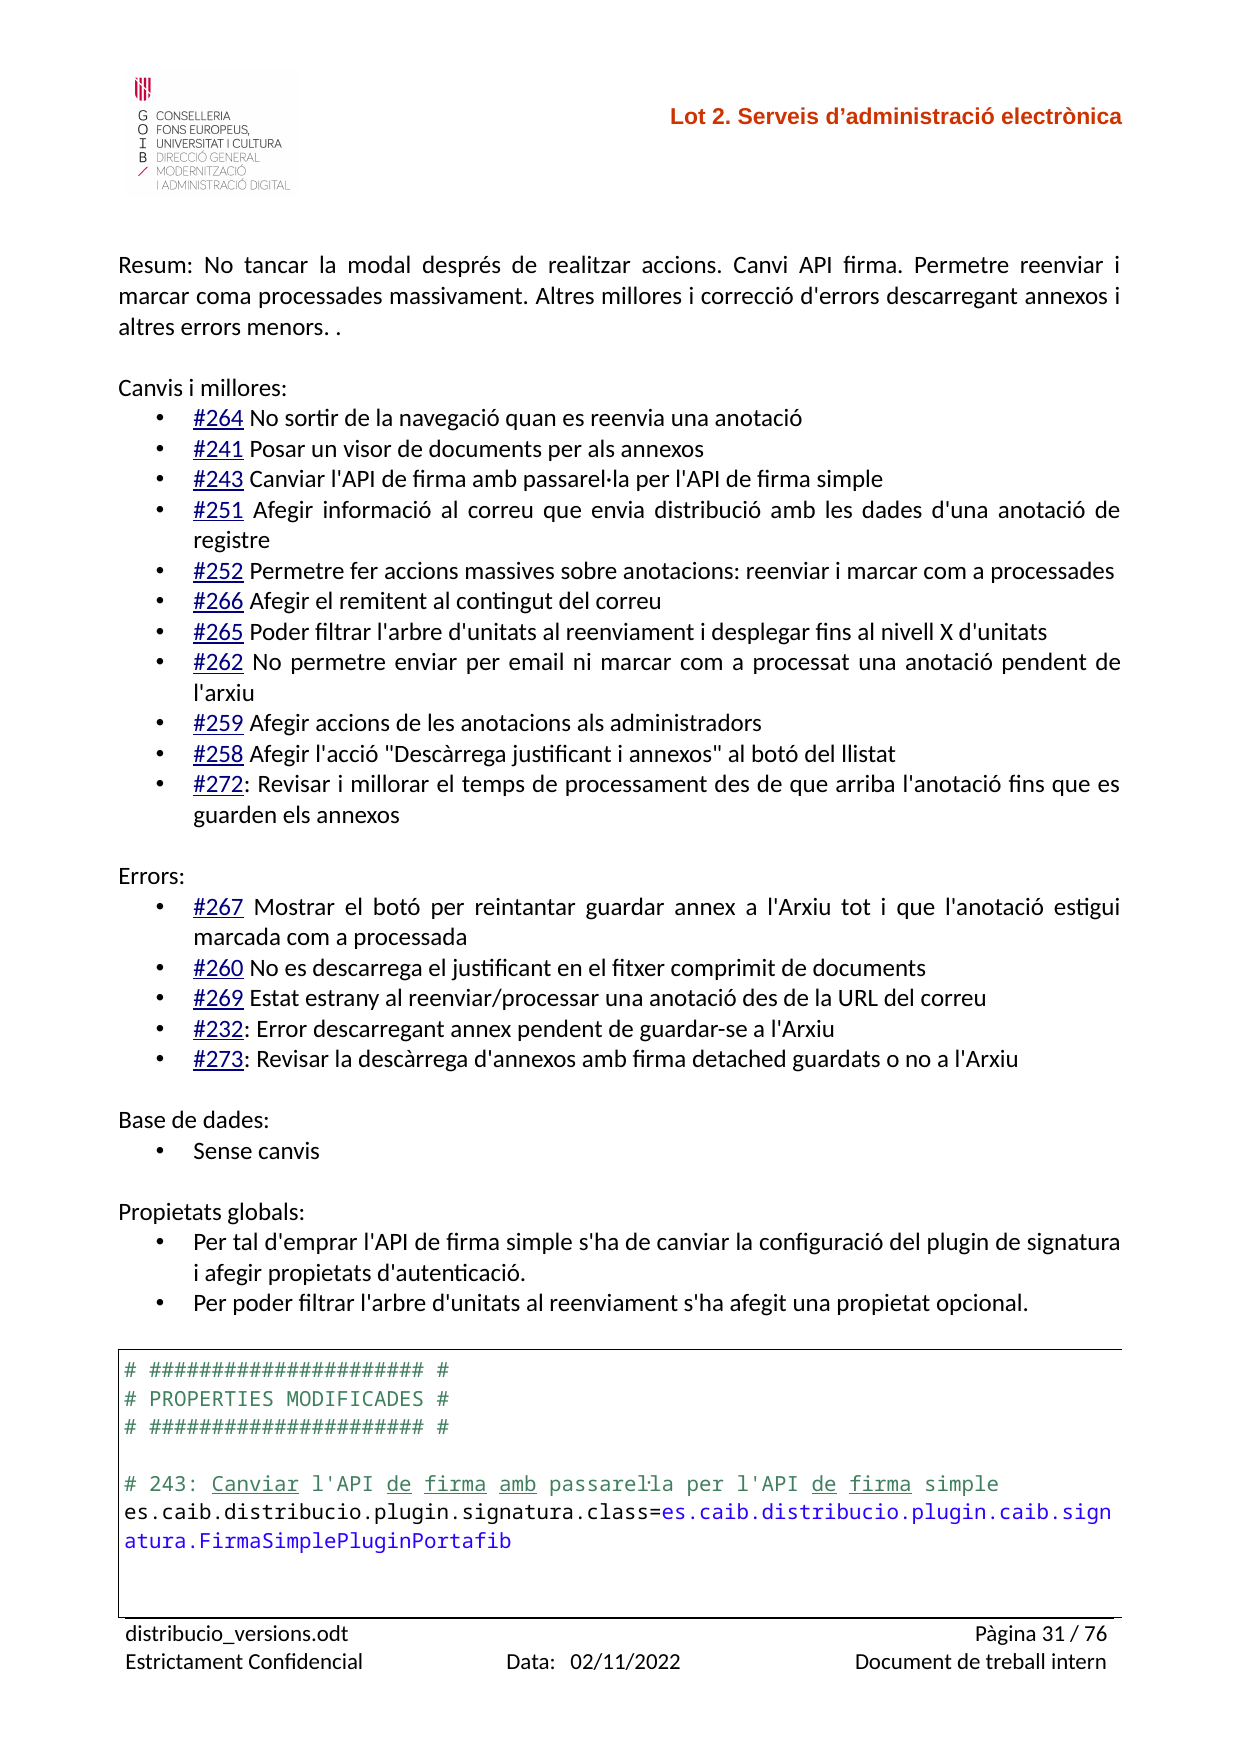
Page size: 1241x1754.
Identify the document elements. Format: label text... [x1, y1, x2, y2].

text Errors: [118, 860, 1122, 891]
list #243 Canviar l'API de firma amb passarel·la per l'API de firma simple [156, 463, 1122, 494]
list #251 Afegir informació al correu que envia distribució amb les dades d'una anotació de registre [156, 494, 1122, 555]
text Resum: No tancar la modal després de realitzar accions. Canvi API firma. Permetre reenviar i marcar coma processades massivament. Altres millores i correcció d'errors descarregant annexos i altres errors menors. . [118, 250, 1122, 341]
list #266 Afegir el remitent al contingut del correu [156, 585, 1122, 616]
list Per tal d'emprar l'API de firma simple s'ha de canviar la configuració del plugin de signatura i afegir propietats d'autenticació. [156, 1226, 1122, 1287]
list #262 No permetre enviar per email ni marcar com a processat una anotació pendent de l'arxiu [156, 646, 1122, 707]
list #232: Error descarregant annex pendent de guardar-se a l'Arxiu [156, 1013, 1122, 1043]
list #269 Estat estrany al reenviar/processar una anotació des de la URL del correu [156, 982, 1122, 1013]
picture [126, 70, 299, 197]
list Sense canvis [156, 1135, 1122, 1165]
list #259 Afegir accions de les anotacions als administradors [156, 707, 1122, 738]
list #264 No sortir de la navegació quan es reenvia una anotació [156, 402, 1122, 433]
list Per poder filtrar l'arbre d'unitats al reenviament s'ha afegit una propietat opcional. [156, 1287, 1122, 1318]
text Propietats globals: [118, 1196, 1122, 1226]
list #260 No es descarrega el justificant en el fitxer comprimit de documents [156, 952, 1122, 982]
list #265 Poder filtrar l'arbre d'unitats al reenviament i desplegar fins al nivell X d'unitats [156, 616, 1122, 646]
list #241 Posar un visor de documents per als annexos [156, 433, 1122, 463]
text Base de dades: [118, 1104, 1122, 1135]
text Canvis i millores: [118, 372, 1122, 402]
list #252 Permetre fer accions massives sobre anotacions: reenviar i marcar com a processades [156, 555, 1122, 585]
table_header # ###################### # # PROPERTIES MODIFICADES # # ###################### # # 243: Canviar l'API de firma amb passarel·la per l'API de firma simple es.caib.distribucio.plugin.signatura.class=es.caib.distribucio.plugin.caib.signatura.FirmaSimplePluginPortafib [119, 1350, 1122, 1617]
list #258 Afegir l'acció "Descàrrega justificant i annexos" al botó del llistat [156, 738, 1122, 768]
list #272: Revisar i millorar el temps de processament des de que arriba l'anotació fins que es guarden els annexos [156, 768, 1122, 829]
list #267 Mostrar el botó per reintantar guardar annex a l'Arxiu tot i que l'anotació estigui marcada com a processada [156, 891, 1122, 952]
list #273: Revisar la descàrrega d'annexos amb firma detached guardats o no a l'Arxiu [156, 1043, 1122, 1074]
